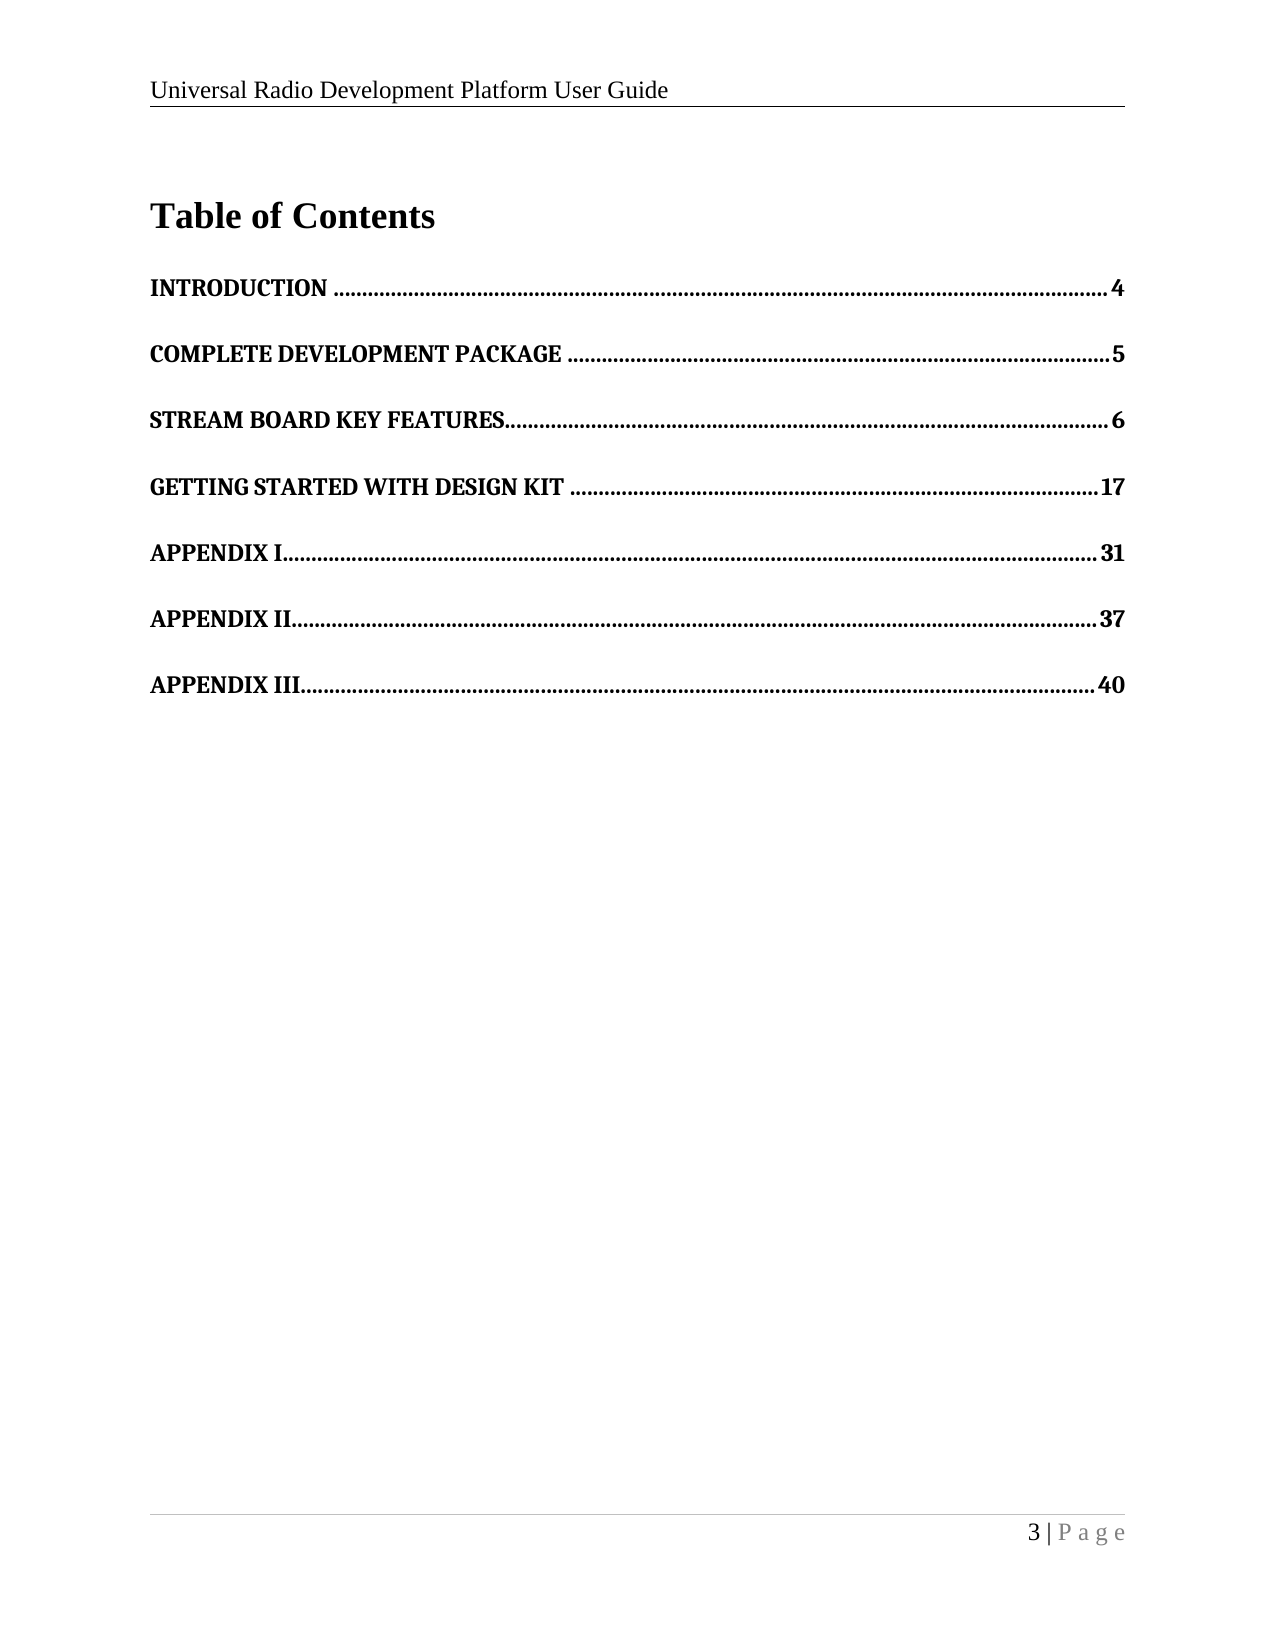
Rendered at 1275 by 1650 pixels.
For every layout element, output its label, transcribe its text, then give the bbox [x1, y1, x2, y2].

text Appendix III 40 [150, 671, 1125, 700]
text Introduction 4 [150, 274, 1125, 302]
text Appendix I 31 [150, 539, 1125, 567]
text Table of Contents [150, 193, 1125, 236]
text Complete Development Package 5 [150, 340, 1125, 369]
text Stream Board Key Features 6 [150, 406, 1125, 435]
text Appendix II 37 [150, 605, 1125, 634]
text Getting Started with Design Kit 17 [150, 472, 1125, 501]
